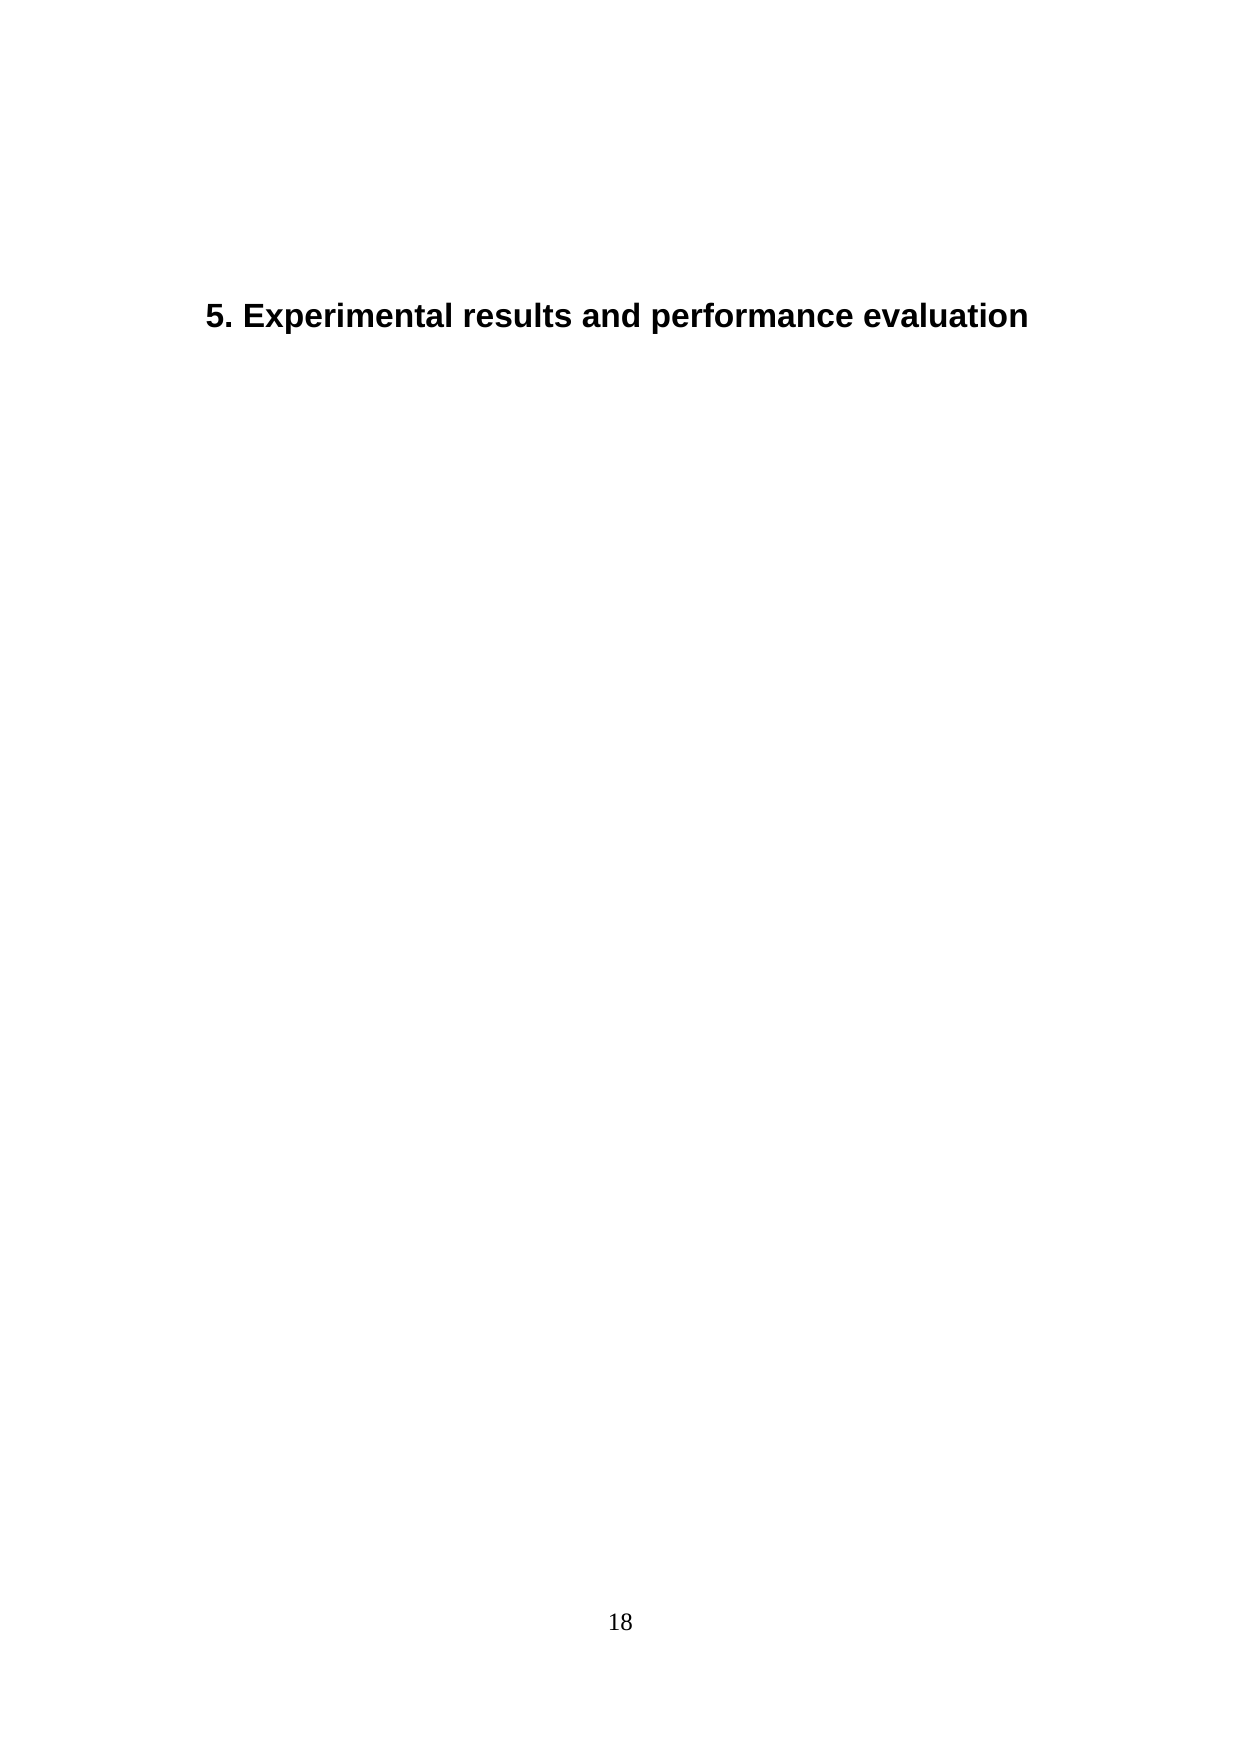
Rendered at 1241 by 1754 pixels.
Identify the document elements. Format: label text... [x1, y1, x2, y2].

subtitle 5. Experimental results and performance evaluation [163, 295, 1122, 334]
